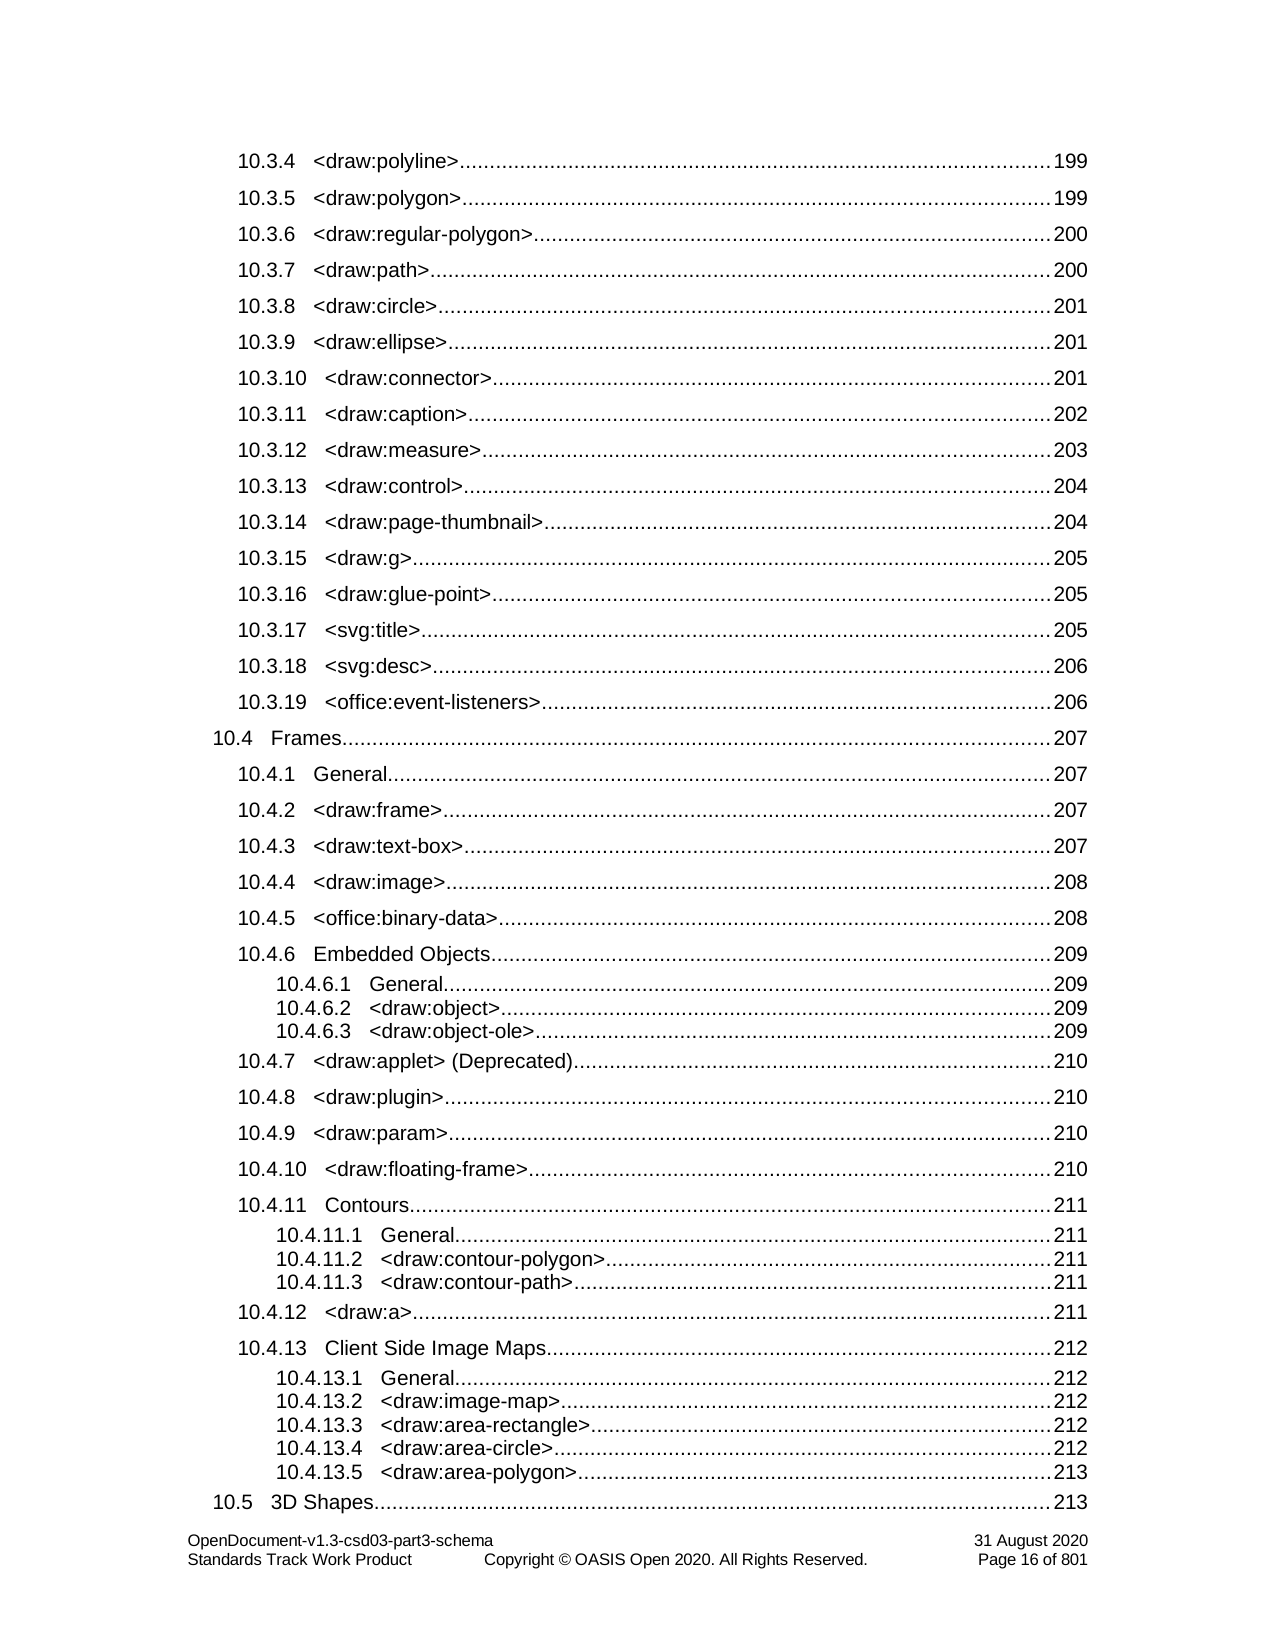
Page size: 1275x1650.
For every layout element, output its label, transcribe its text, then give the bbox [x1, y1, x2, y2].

text 10.3.13 <draw:control> 204 [237, 474, 1088, 498]
text 10.4.9 <draw:param> 210 [237, 1122, 1088, 1145]
text 10.3.18 <svg:desc> 206 [237, 654, 1088, 678]
text 10.4.13.3 <draw:area-rectangle> 212 [276, 1413, 1088, 1437]
text 10.3.7 <draw:path> 200 [237, 258, 1088, 282]
text 10.5 3D Shapes 213 [212, 1490, 1088, 1514]
text 10.4.13 Client Side Image Maps 212 [237, 1336, 1088, 1360]
text 10.4.8 <draw:plugin> 210 [237, 1086, 1088, 1109]
text 10.3.14 <draw:page-thumbnail> 204 [237, 510, 1088, 534]
text 10.4.10 <draw:floating-frame> 210 [237, 1158, 1088, 1181]
text 10.4.5 <office:binary-data> 208 [237, 907, 1088, 930]
text 10.4.7 <draw:applet> (Deprecated) 210 [237, 1049, 1088, 1073]
text 10.3.15 <draw:g> 205 [237, 546, 1088, 570]
text 10.4.6 Embedded Objects 209 [237, 943, 1088, 966]
text 10.4.4 <draw:image> 208 [237, 871, 1088, 894]
text 10.4.11.3 <draw:contour-path> 211 [276, 1271, 1088, 1294]
text 10.4.1 General 207 [237, 763, 1088, 786]
text 10.4.11 Contours 211 [237, 1194, 1088, 1217]
text 10.3.16 <draw:glue-point> 205 [237, 582, 1088, 606]
text 10.4.11.1 General 211 [276, 1223, 1088, 1247]
text 10.4.6.3 <draw:object-ole> 209 [276, 1020, 1088, 1043]
text 10.4.12 <draw:a> 211 [237, 1300, 1088, 1324]
text 10.3.8 <draw:circle> 201 [237, 294, 1088, 318]
text 10.4.13.1 General 212 [276, 1366, 1088, 1390]
text 10.3.12 <draw:measure> 203 [237, 438, 1088, 462]
text 10.4.13.2 <draw:image-map> 212 [276, 1390, 1088, 1413]
text 10.4 Frames 207 [212, 727, 1088, 750]
text 10.3.10 <draw:connector> 201 [237, 366, 1088, 390]
text 10.4.2 <draw:frame> 207 [237, 799, 1088, 822]
text 10.3.6 <draw:regular-polygon> 200 [237, 222, 1088, 246]
text 10.3.11 <draw:caption> 202 [237, 402, 1088, 426]
text 10.3.17 <svg:title> 205 [237, 618, 1088, 642]
text 10.4.6.2 <draw:object> 209 [276, 996, 1088, 1020]
text 10.4.13.5 <draw:area-polygon> 213 [276, 1460, 1088, 1484]
text 10.3.5 <draw:polygon> 199 [237, 186, 1088, 209]
text 10.4.11.2 <draw:contour-polygon> 211 [276, 1247, 1088, 1271]
text 10.4.3 <draw:text-box> 207 [237, 835, 1088, 858]
text 10.3.19 <office:event-listeners> 206 [237, 691, 1088, 714]
text 10.3.9 <draw:ellipse> 201 [237, 330, 1088, 354]
text 10.4.13.4 <draw:area-circle> 212 [276, 1437, 1088, 1460]
text 10.4.6.1 General 209 [276, 973, 1088, 996]
text 10.3.4 <draw:polyline> 199 [237, 150, 1088, 173]
